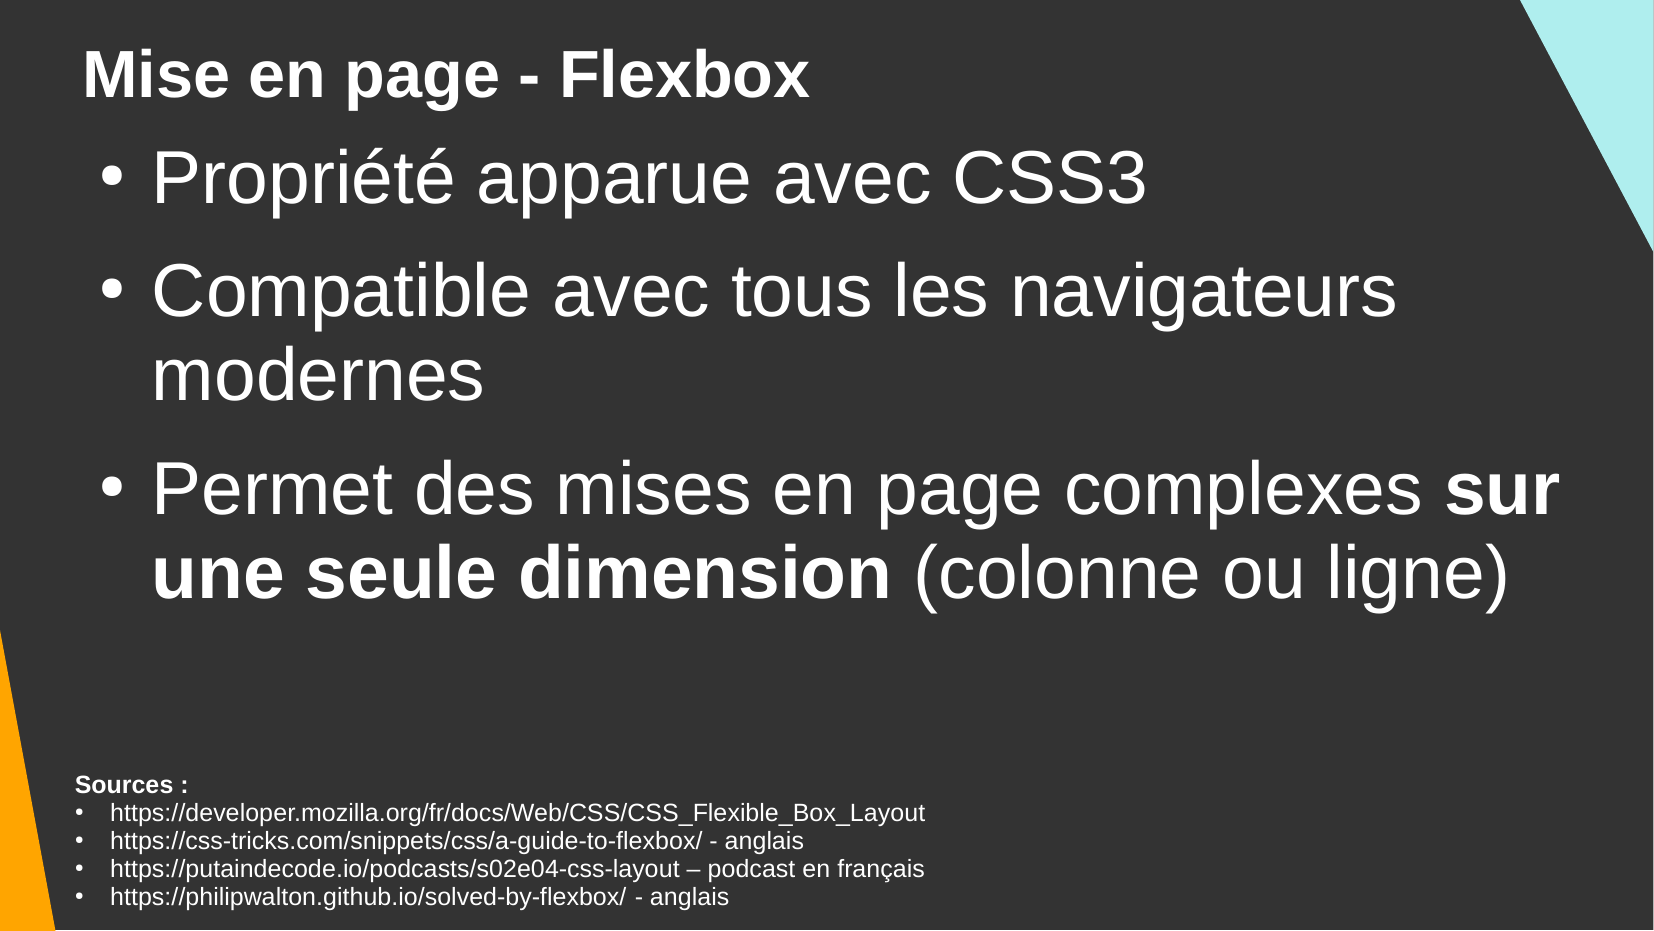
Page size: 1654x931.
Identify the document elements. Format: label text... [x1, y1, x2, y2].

text_box [1520, 0, 1654, 254]
text_box [0, 630, 56, 931]
title Mise en page - Flexbox [82, 37, 1571, 114]
list Propriété apparue avec CSS3 Compatible avec tous les navigateurs modernes Permet des mises en page complexes sur une seule dimension (colonne ou ligne) [80, 135, 1605, 650]
text_box Sources : https://developer.mozilla.org/fr/docs/Web/CSS/CSS_Flexible_Box_Layout https://css-tricks.com/snippets/css/a-guide-to-flexbox/ - anglais https://putaindecode.io/podcasts/s02e04-css-layout – podcast en français https://philipwalton.github.io/solved-by-flexbox/ - anglais [60, 763, 1546, 931]
